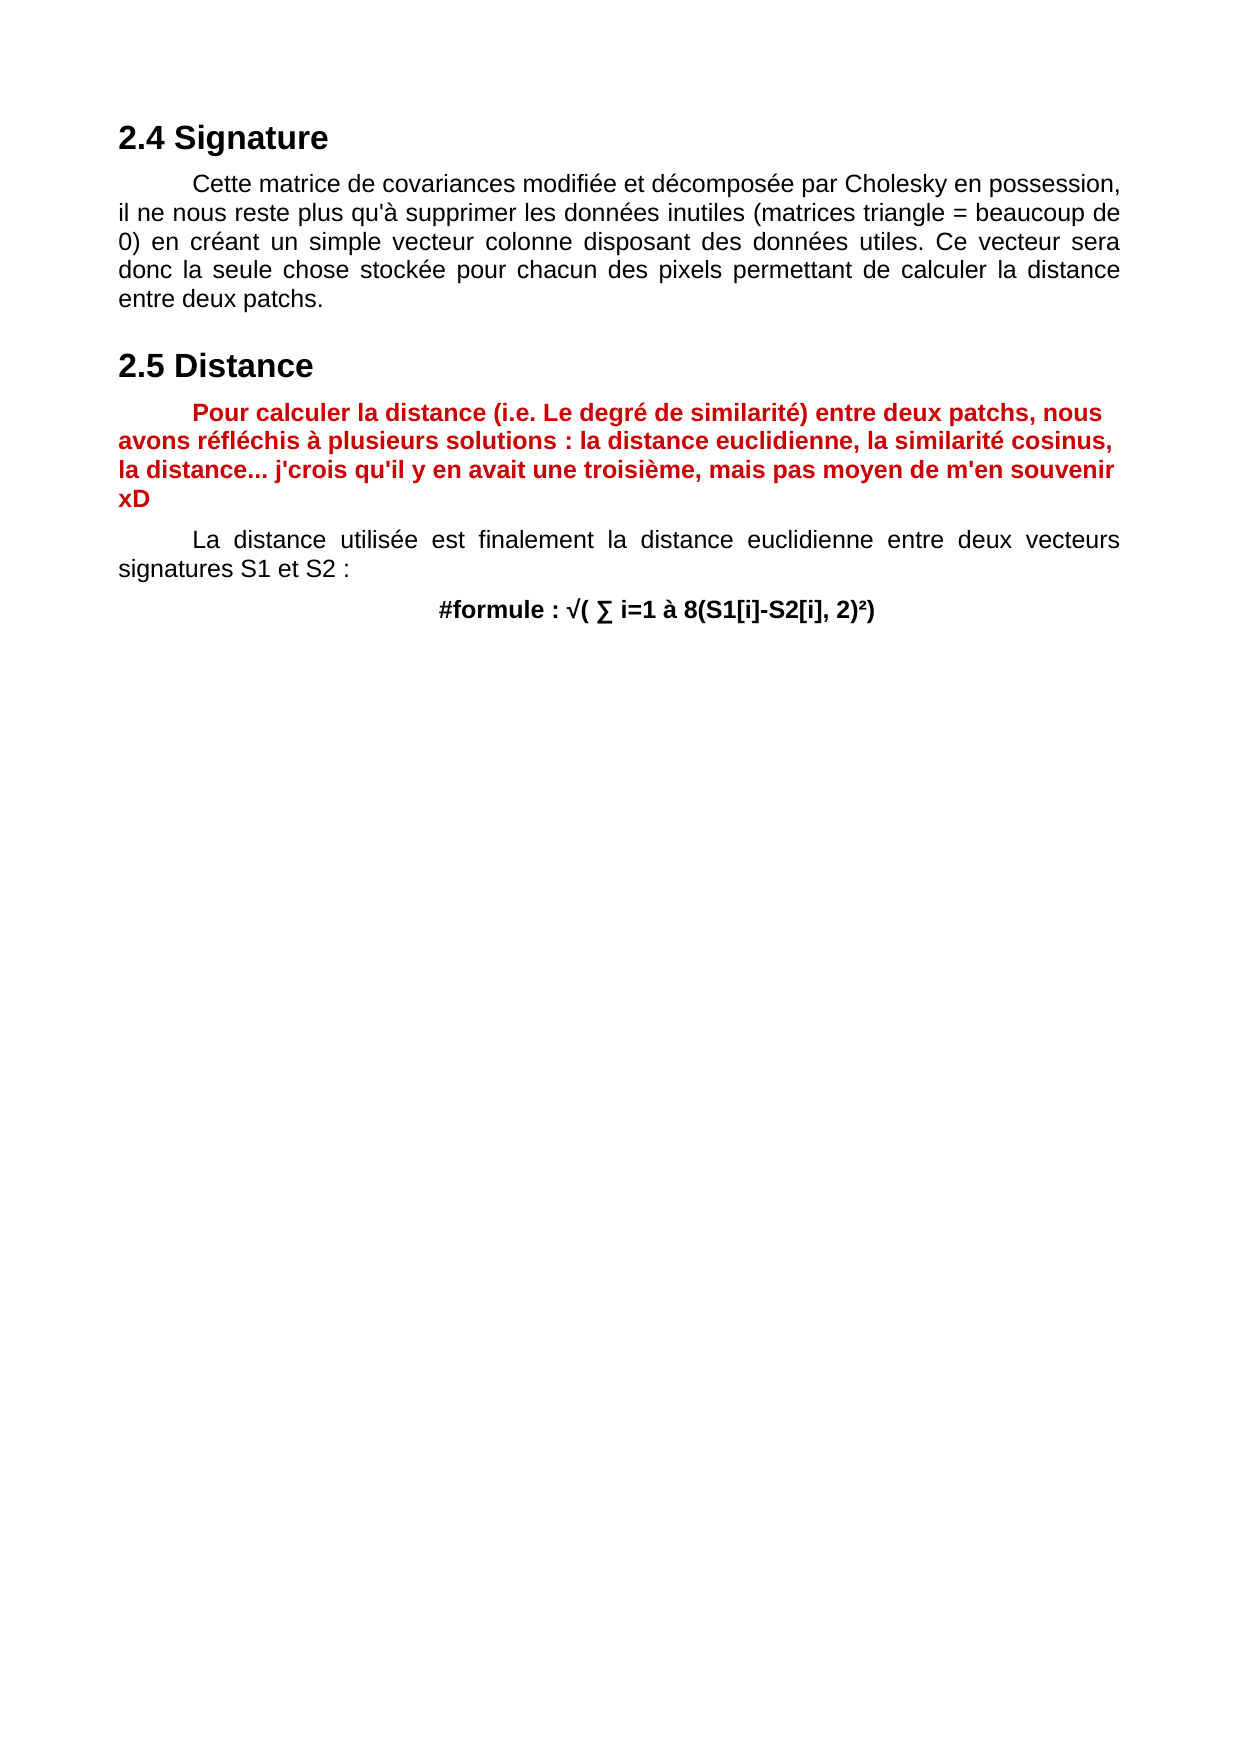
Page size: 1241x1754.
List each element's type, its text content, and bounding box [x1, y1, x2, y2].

text #formule : √( ∑ i=1 à 8(S1[i]-S2[i], 2)²) [118, 595, 1122, 624]
subtitle 2.4 Signature [118, 118, 1122, 157]
subtitle 2.5 Distance [118, 346, 1122, 385]
text La distance utilisée est finalement la distance euclidienne entre deux vecteurs signatures S1 et S2 : [118, 525, 1122, 582]
text Pour calculer la distance (i.e. Le degré de similarité) entre deux patchs, nous avons réfléchis à plusieurs solutions : la distance euclidienne, la similarité cosinus, la distance... j'crois qu'il y en avait une troisième, mais pas moyen de m'en souvenir xD [118, 397, 1122, 512]
text Cette matrice de covariances modifiée et décomposée par Cholesky en possession, il ne nous reste plus qu'à supprimer les données inutiles (matrices triangle = beaucoup de 0) en créant un simple vecteur colonne disposant des données utiles. Ce vecteur sera donc la seule chose stockée pour chacun des pixels permettant de calculer la distance entre deux patchs. [118, 169, 1122, 313]
